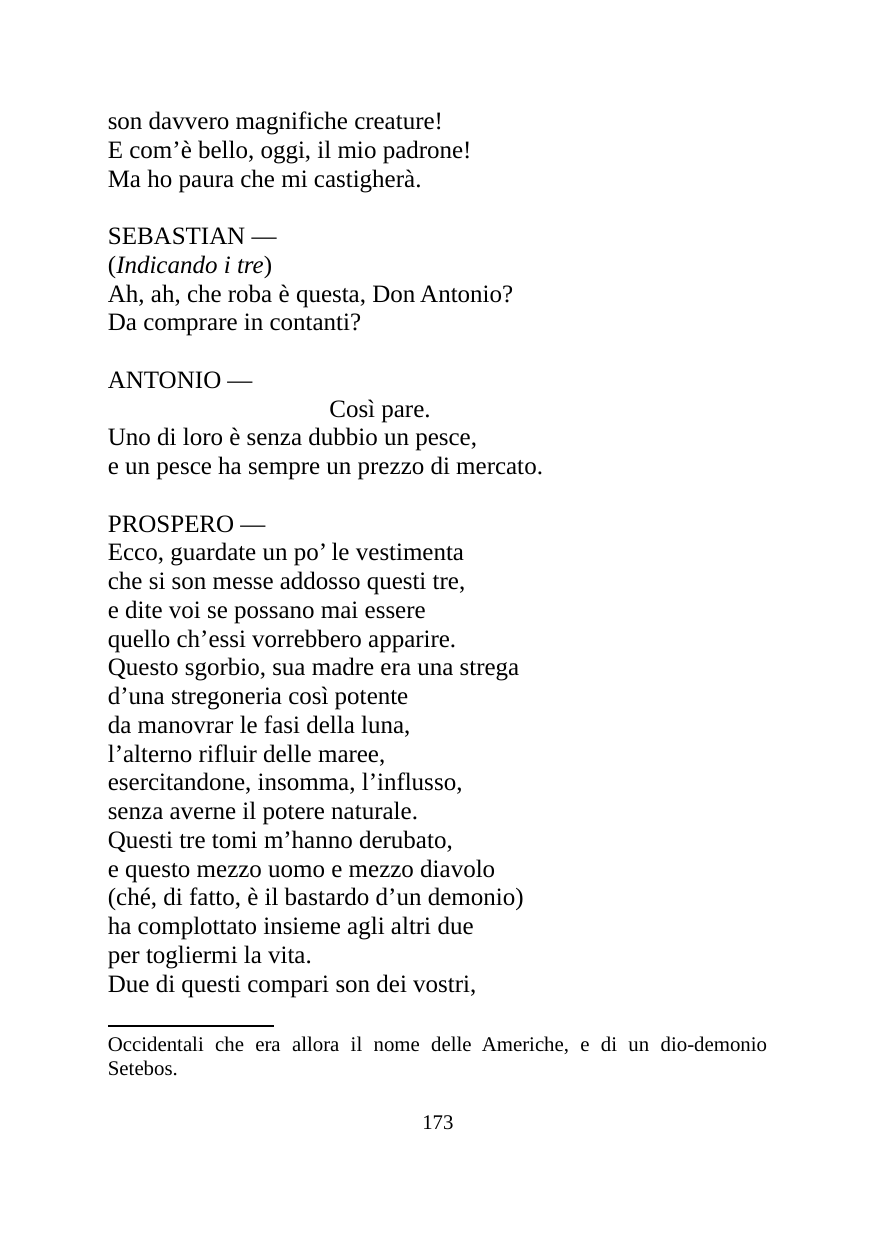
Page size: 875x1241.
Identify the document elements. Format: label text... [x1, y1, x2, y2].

text che si son messe addosso questi tre, [108, 566, 768, 595]
text Ecco, guardate un po’ le vestimenta [108, 537, 768, 566]
text ha complottato insieme agli altri due [108, 911, 768, 940]
text esercitandone, insomma, l’influsso, [108, 767, 768, 796]
text quello ch’essi vorrebbero apparire. [108, 624, 768, 652]
text da manovrar le fasi della luna, [108, 710, 768, 739]
text Ma ho paura che mi castigherà. [108, 164, 768, 192]
text Ah, ah, che roba è questa, Don Antonio? [108, 279, 768, 307]
text E com’è bello, oggi, il mio padrone! [108, 135, 768, 164]
text d’una stregoneria così potente [108, 681, 768, 710]
text Occidentali che era allora il nome delle Americhe, e di un dio-demonio Setebos. [108, 1032, 768, 1080]
text ANTONIO — [108, 365, 768, 394]
text l’alterno rifluir delle maree, [108, 739, 768, 767]
text (Indicando i tre) [108, 250, 768, 279]
text Due di questi compari son dei vostri, [108, 969, 768, 997]
text Questi tre tomi m’hanno derubato, [108, 825, 768, 854]
text Uno di loro è senza dubbio un pesce, [108, 422, 768, 451]
text Questo sgorbio, sua madre era una strega [108, 652, 768, 681]
text SEBASTIAN — [108, 221, 768, 250]
text (ché, di fatto, è il bastardo d’un demonio) [108, 882, 768, 911]
text senza averne il potere naturale. [108, 796, 768, 825]
text Così pare. [108, 394, 768, 422]
text Da comprare in contanti? [108, 307, 768, 336]
text e questo mezzo uomo e mezzo diavolo [108, 854, 768, 882]
text son davvero magnifiche creature! [108, 106, 768, 135]
text per togliermi la vita. [108, 940, 768, 969]
text e un pesce ha sempre un prezzo di mercato. [108, 451, 768, 480]
text e dite voi se possano mai essere [108, 595, 768, 624]
text PROSPERO — [108, 509, 768, 537]
